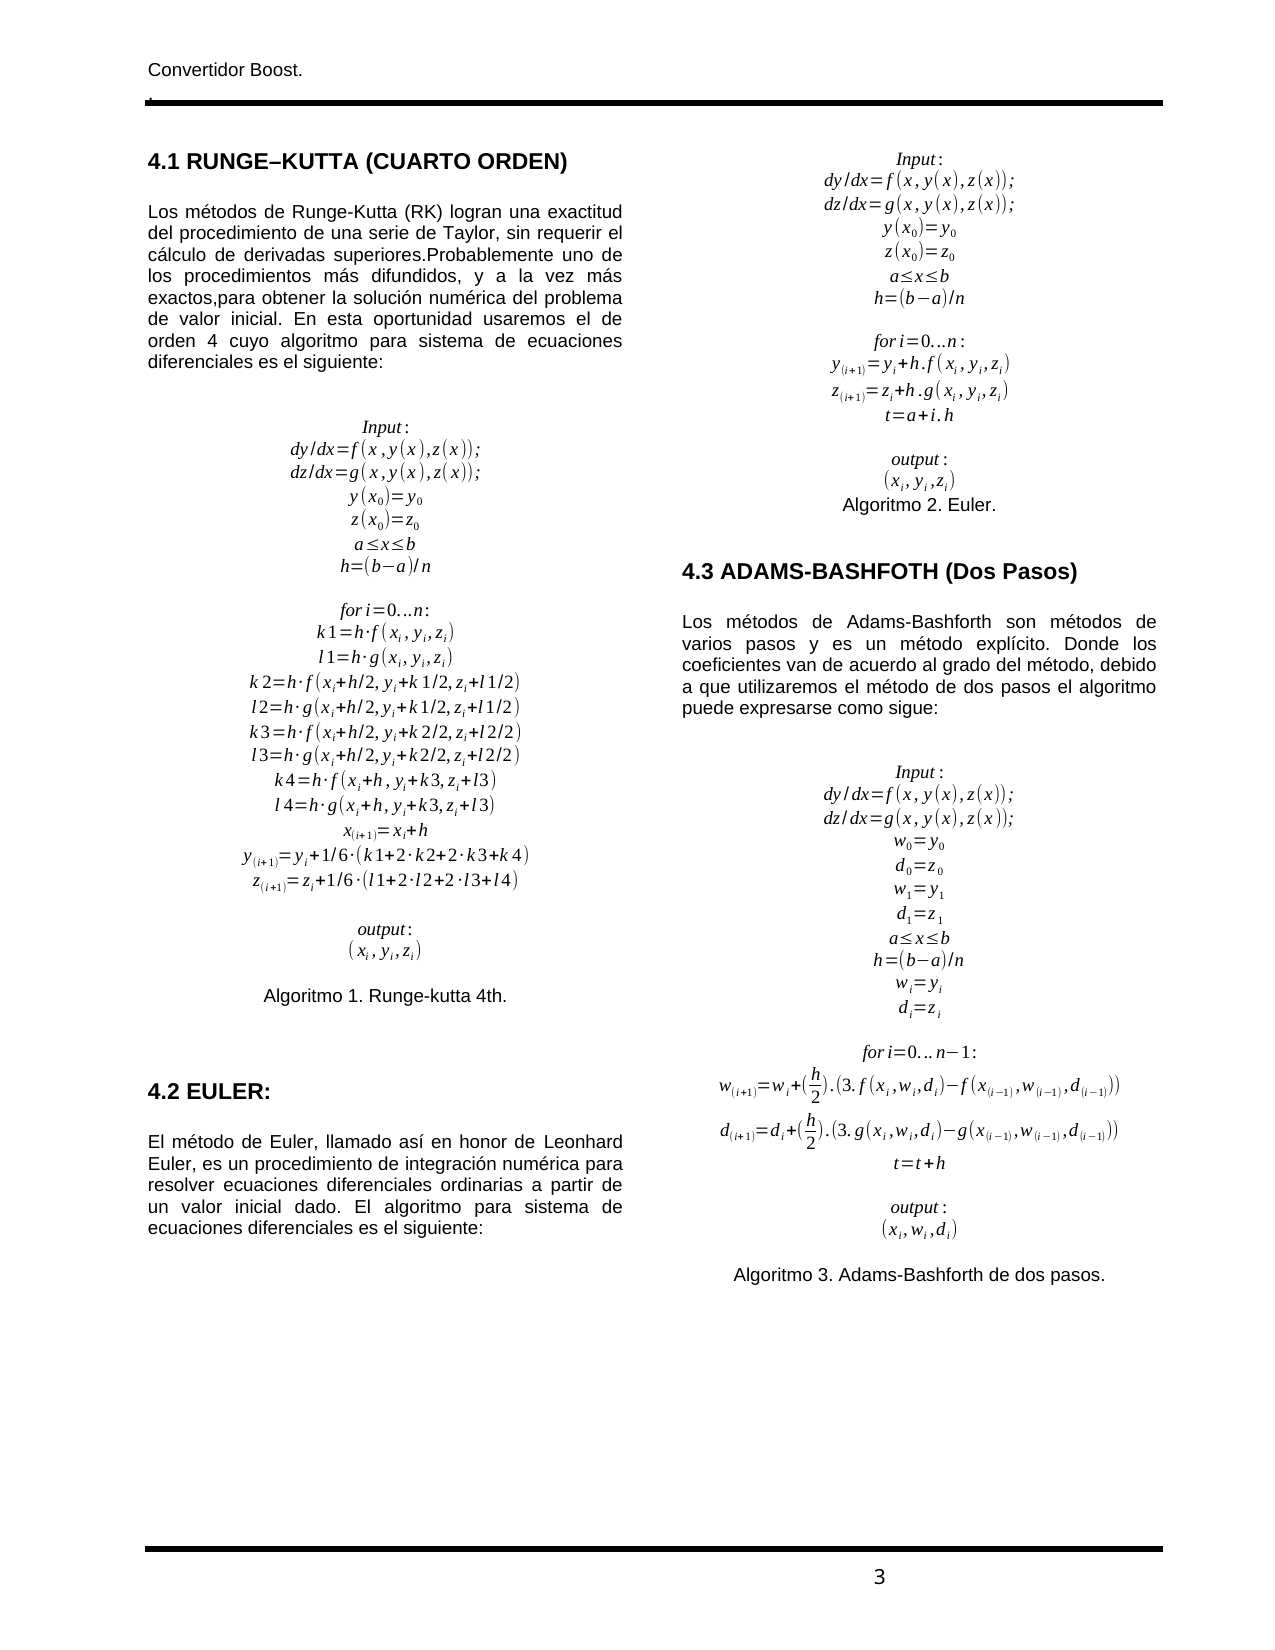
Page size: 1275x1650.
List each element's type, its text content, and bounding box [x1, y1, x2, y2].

text Los métodos de Runge-Kutta (RK) logran una exactitud del procedimiento de una serie de Taylor, sin requerir el cálculo de derivadas superiores.Probablemente uno de los procedimientos más difundidos, y a la vez más exactos,para obtener la solución numérica del problema de valor inicial. En esta oportunidad usaremos el de orden 4 cuyo algoritmo para sistema de ecuaciones diferenciales es el siguiente: [148, 200, 623, 373]
text Algoritmo 2. Euler. [682, 493, 1157, 515]
subtitle ADAMS-BASHFOTH (Dos Pasos) [682, 558, 1157, 584]
text Los métodos de Adams-Bashforth son métodos de varios pasos y es un método explícito. Donde los coeficientes van de acuerdo al grado del método, debido a que utilizaremos el método de dos pasos el algoritmo puede expresarse como sigue: [682, 611, 1157, 718]
text Algoritmo 1. Runge-kutta 4th. [148, 984, 623, 1006]
text Algoritmo 3. Adams-Bashforth de dos pasos. [682, 1264, 1157, 1285]
subtitle EULER: [148, 1078, 623, 1104]
text El método de Euler, llamado así en honor de Leonhard Euler, es un procedimiento de integración numérica para resolver ecuaciones diferenciales ordinarias a partir de un valor inicial dado. El algoritmo para sistema de ecuaciones diferenciales es el siguiente: [148, 1131, 623, 1238]
subtitle RUNGE–KUTTA (CUARTO ORDEN) [148, 148, 623, 174]
